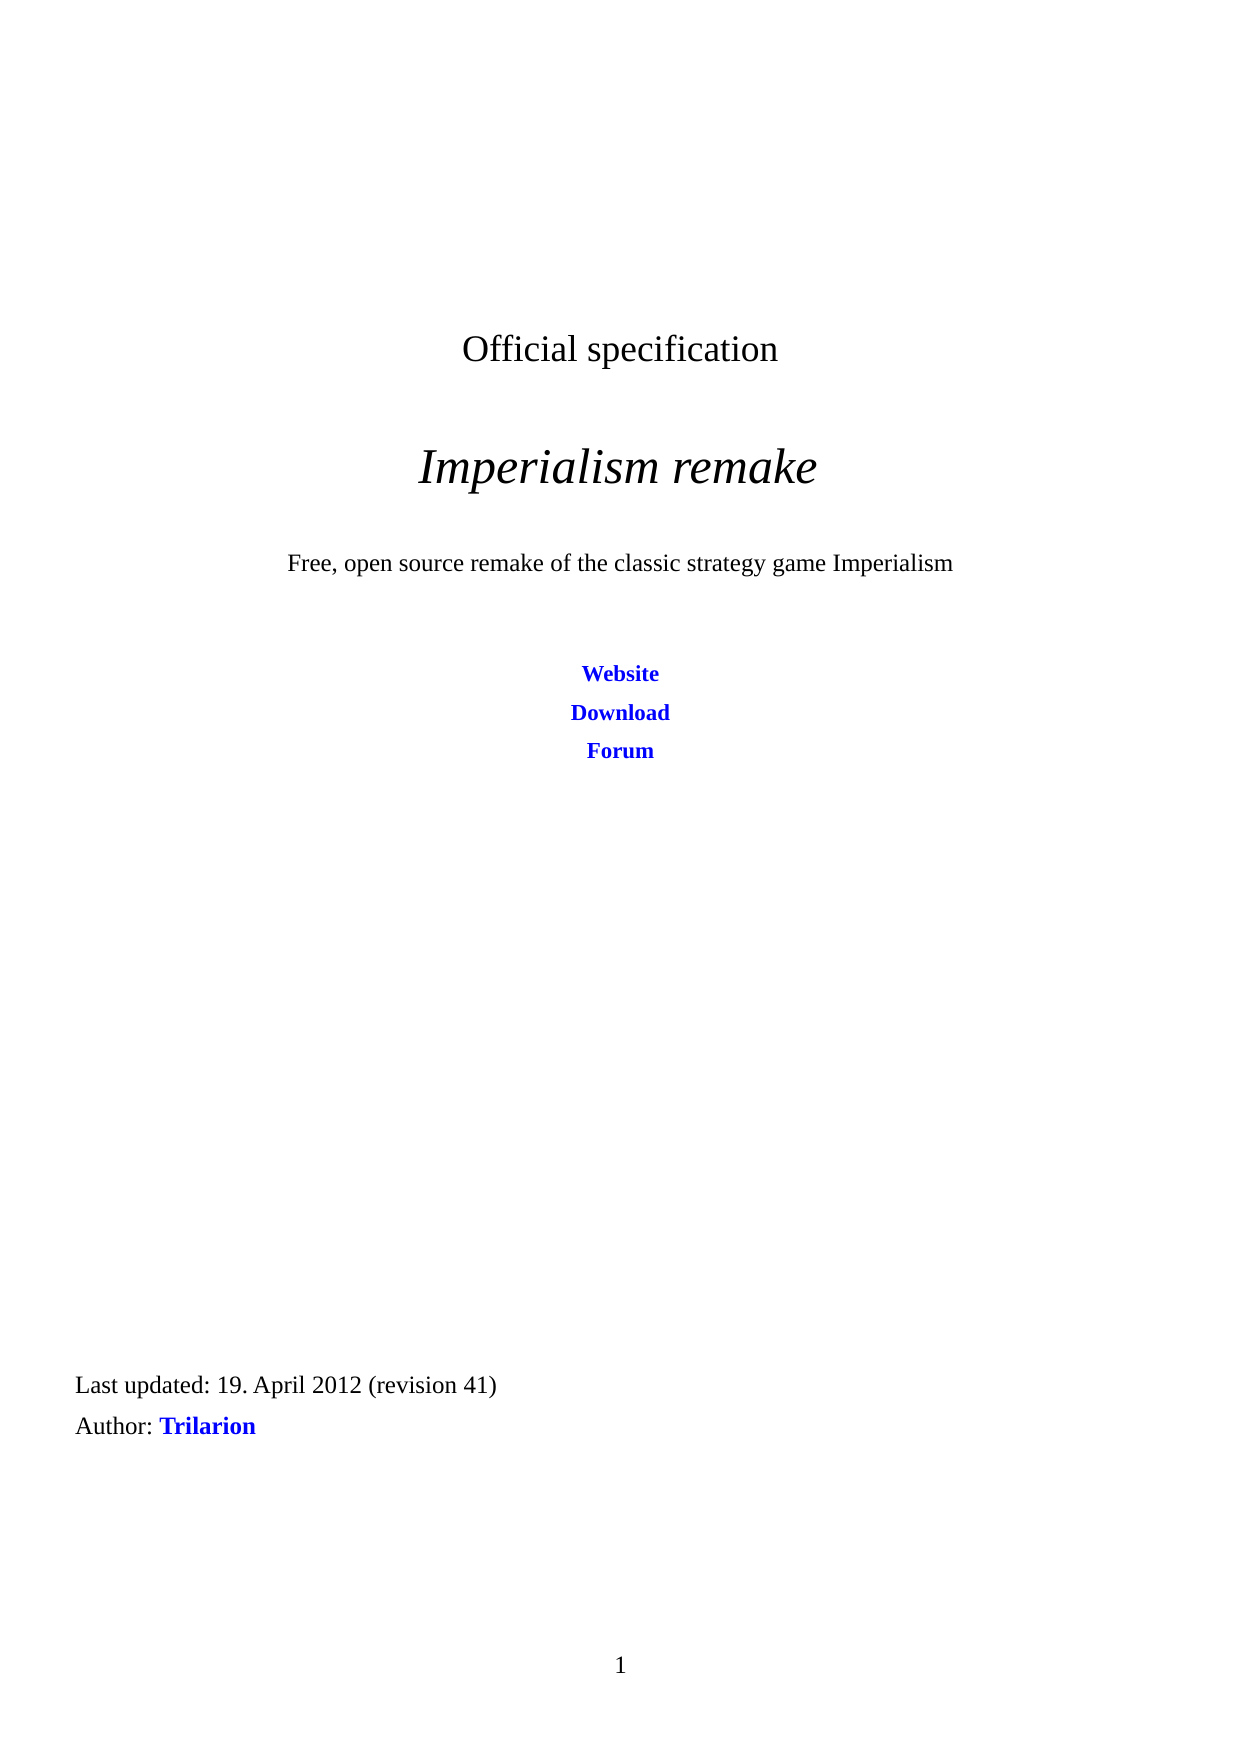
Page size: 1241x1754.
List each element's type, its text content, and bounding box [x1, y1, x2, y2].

text Website [75, 660, 1166, 686]
text Official specification [75, 326, 1166, 369]
text Free, open source remake of the classic strategy game Imperialism [75, 548, 1166, 577]
text Author: Trilarion [75, 1411, 1166, 1440]
text Download [75, 698, 1166, 725]
text Imperialism remake [75, 437, 1166, 495]
text Forum [75, 737, 1166, 764]
text Last updated: 19. April 2012 (revision 41) [75, 1370, 1166, 1399]
